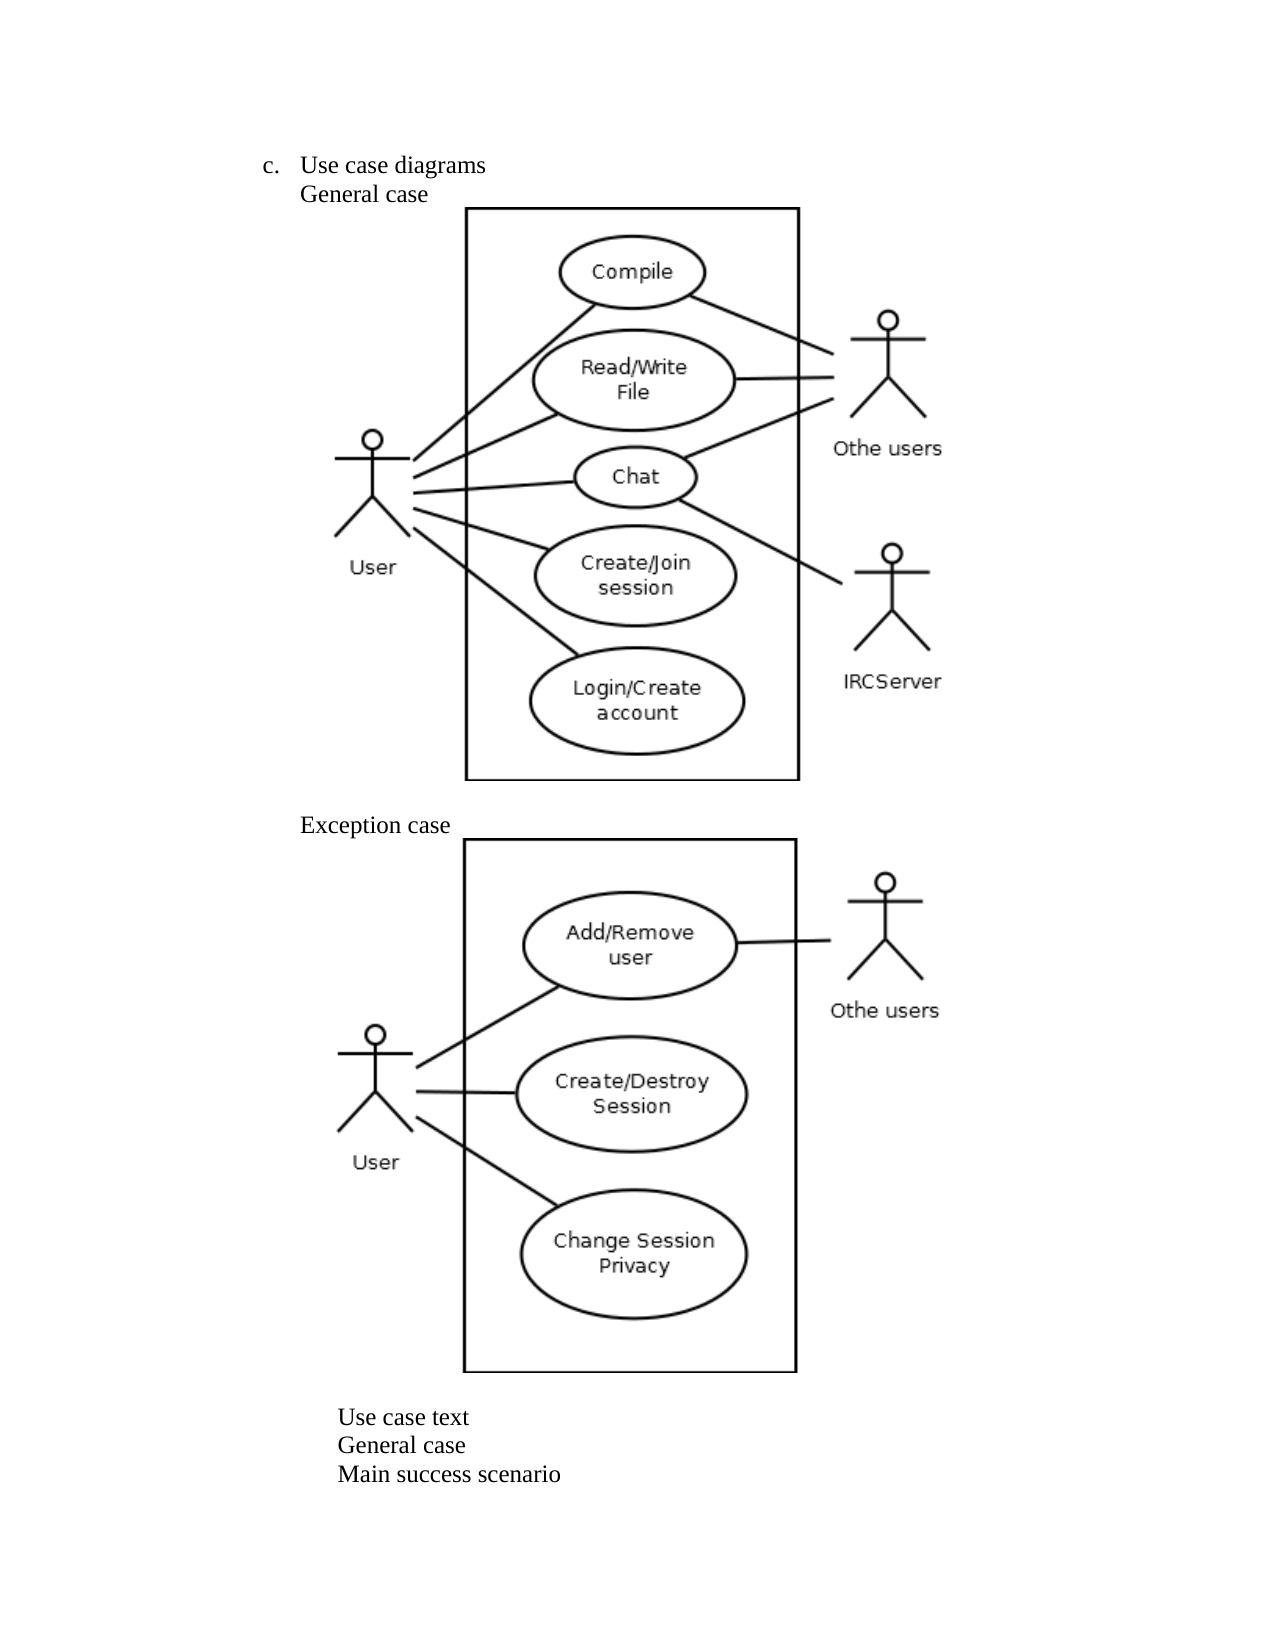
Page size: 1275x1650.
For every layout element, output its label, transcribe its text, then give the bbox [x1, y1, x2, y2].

list Exception case [262, 810, 1087, 838]
text Use case text [262, 1402, 1087, 1430]
list Use case diagrams [262, 150, 1087, 179]
picture [332, 207, 943, 781]
text General case [262, 1430, 1087, 1459]
picture [335, 838, 940, 1373]
text Main success scenario [337, 1459, 1087, 1488]
list General case [262, 179, 1087, 207]
